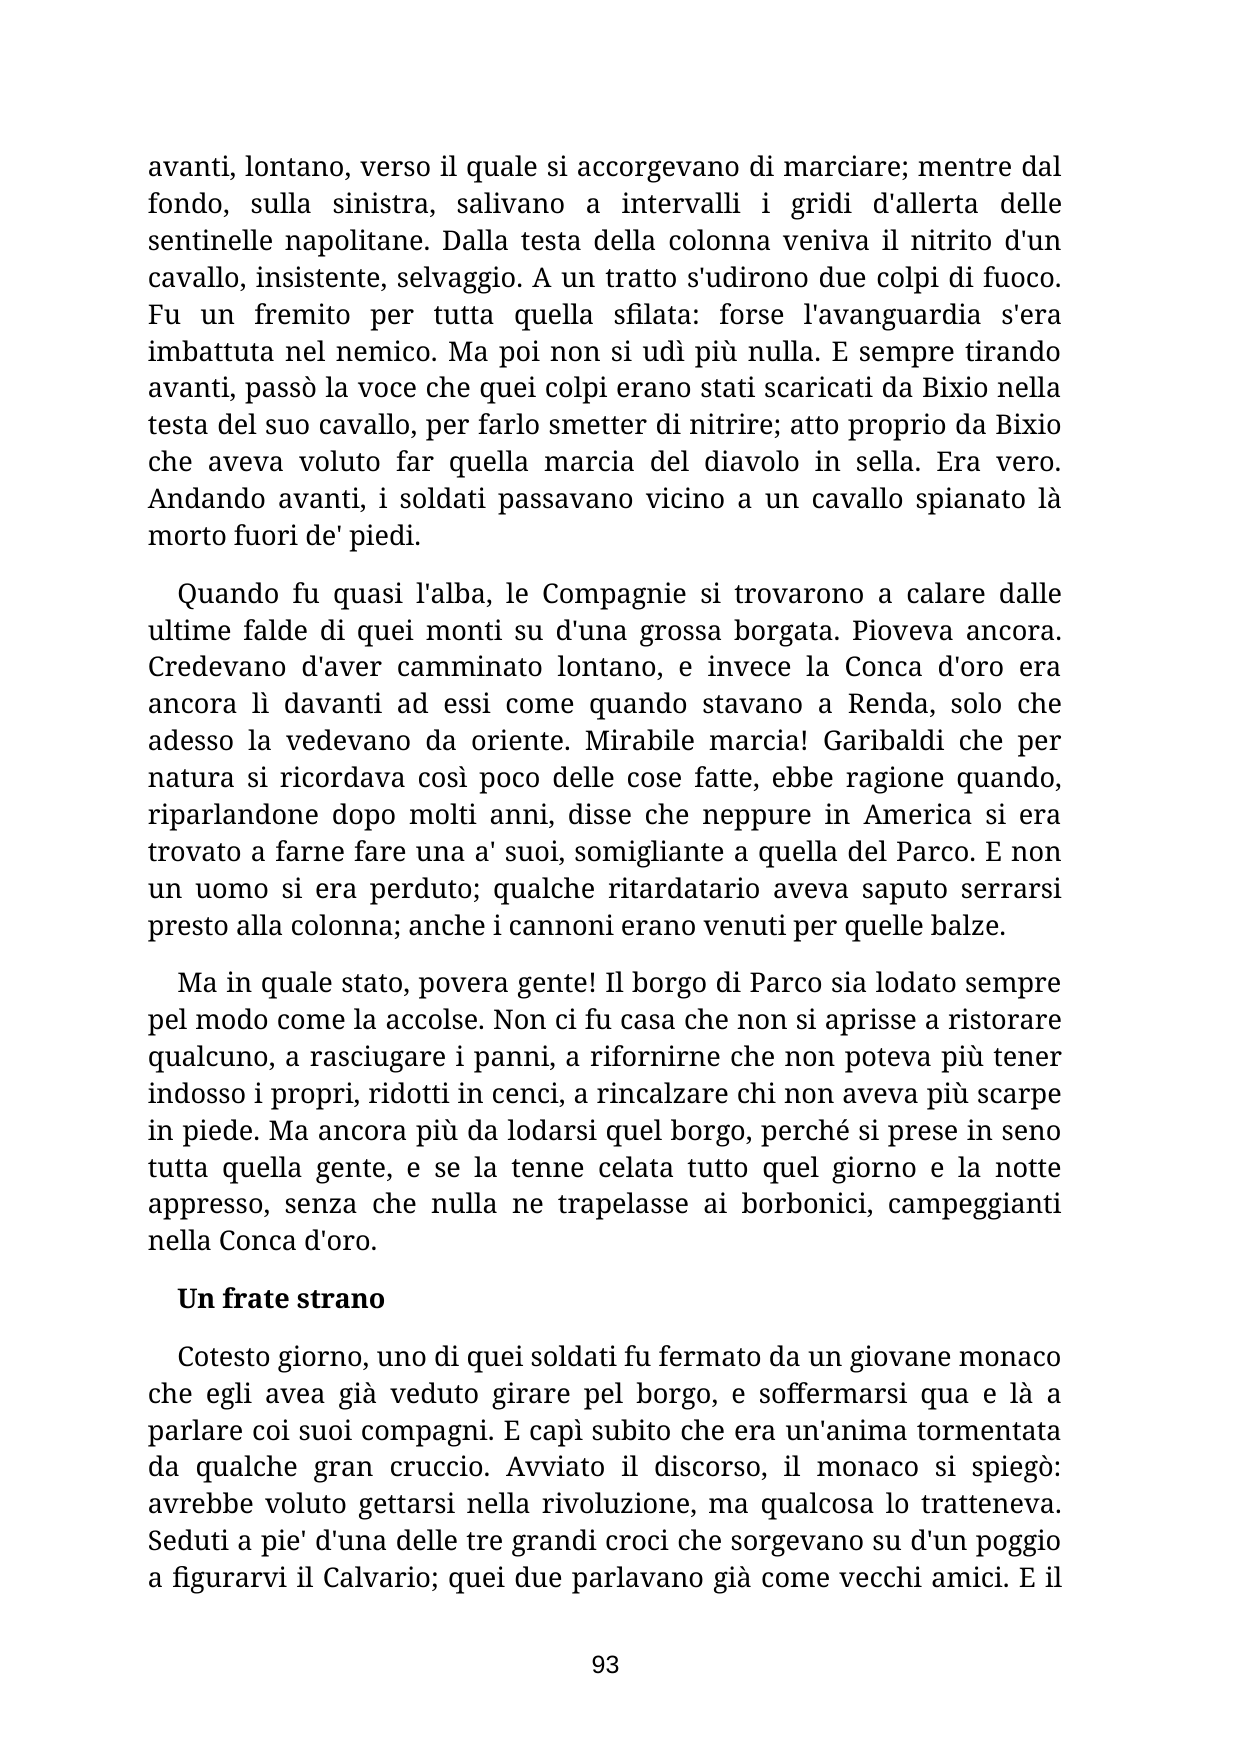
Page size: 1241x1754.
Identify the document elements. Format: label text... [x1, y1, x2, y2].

text avanti, lontano, verso il quale si accorgevano di marciare; mentre dal fondo, sulla sinistra, salivano a intervalli i gridi d'allerta delle sentinelle napolitane. Dalla testa della colonna veniva il nitrito d'un cavallo, insistente, selvaggio. A un tratto s'udirono due colpi di fuoco. Fu un fremito per tutta quella sfilata: forse l'avanguardia s'era imbattuta nel nemico. Ma poi non si udì più nulla. E sempre tirando avanti, passò la voce che quei colpi erano stati scaricati da Bixio nella testa del suo cavallo, per farlo smetter di nitrire; atto proprio da Bixio che aveva voluto far quella marcia del diavolo in sella. Era vero. Andando avanti, i soldati passavano vicino a un cavallo spianato là morto fuori de' piedi. [148, 148, 1063, 553]
subtitle Un frate strano [177, 1279, 1063, 1316]
text Ma in quale stato, povera gente! Il borgo di Parco sia lodato sempre pel modo come la accolse. Non ci fu casa che non si aprisse a ristorare qualcuno, a rasciugare i panni, a rifornirne che non poteva più tener indosso i propri, ridotti in cenci, a rincalzare chi non aveva più scarpe in piede. Ma ancora più da lodarsi quel borgo, perché si prese in seno tutta quella gente, e se la tenne celata tutto quel giorno e la notte appresso, senza che nulla ne trapelasse ai borbonici, campeggianti nella Conca d'oro. [148, 964, 1063, 1259]
text Quando fu quasi l'alba, le Compagnie si trovarono a calare dalle ultime falde di quei monti su d'una grossa borgata. Pioveva ancora. Credevano d'aver camminato lontano, e invece la Conca d'oro era ancora lì davanti ad essi come quando stavano a Renda, solo che adesso la vedevano da oriente. Mirabile marcia! Garibaldi che per natura si ricordava così poco delle cose fatte, ebbe ragione quando, riparlandone dopo molti anni, disse che neppure in America si era trovato a farne fare una a' suoi, somigliante a quella del Parco. E non un uomo si era perduto; qualche ritardatario aveva saputo serrarsi presto alla colonna; anche i cannoni erano venuti per quelle balze. [148, 574, 1063, 943]
text Cotesto giorno, uno di quei soldati fu fermato da un giovane monaco che egli avea già veduto girare pel borgo, e soffermarsi qua e là a parlare coi suoi compagni. E capì subito che era un'anima tormentata da qualche gran cruccio. Avviato il discorso, il monaco si spiegò: avrebbe voluto gettarsi nella rivoluzione, ma qualcosa lo tratteneva. Seduti a pie' d'una delle tre grandi croci che sorgevano su d'un poggio a figurarvi il Calvario; quei due parlavano già come vecchi amici. E il [148, 1337, 1063, 1595]
